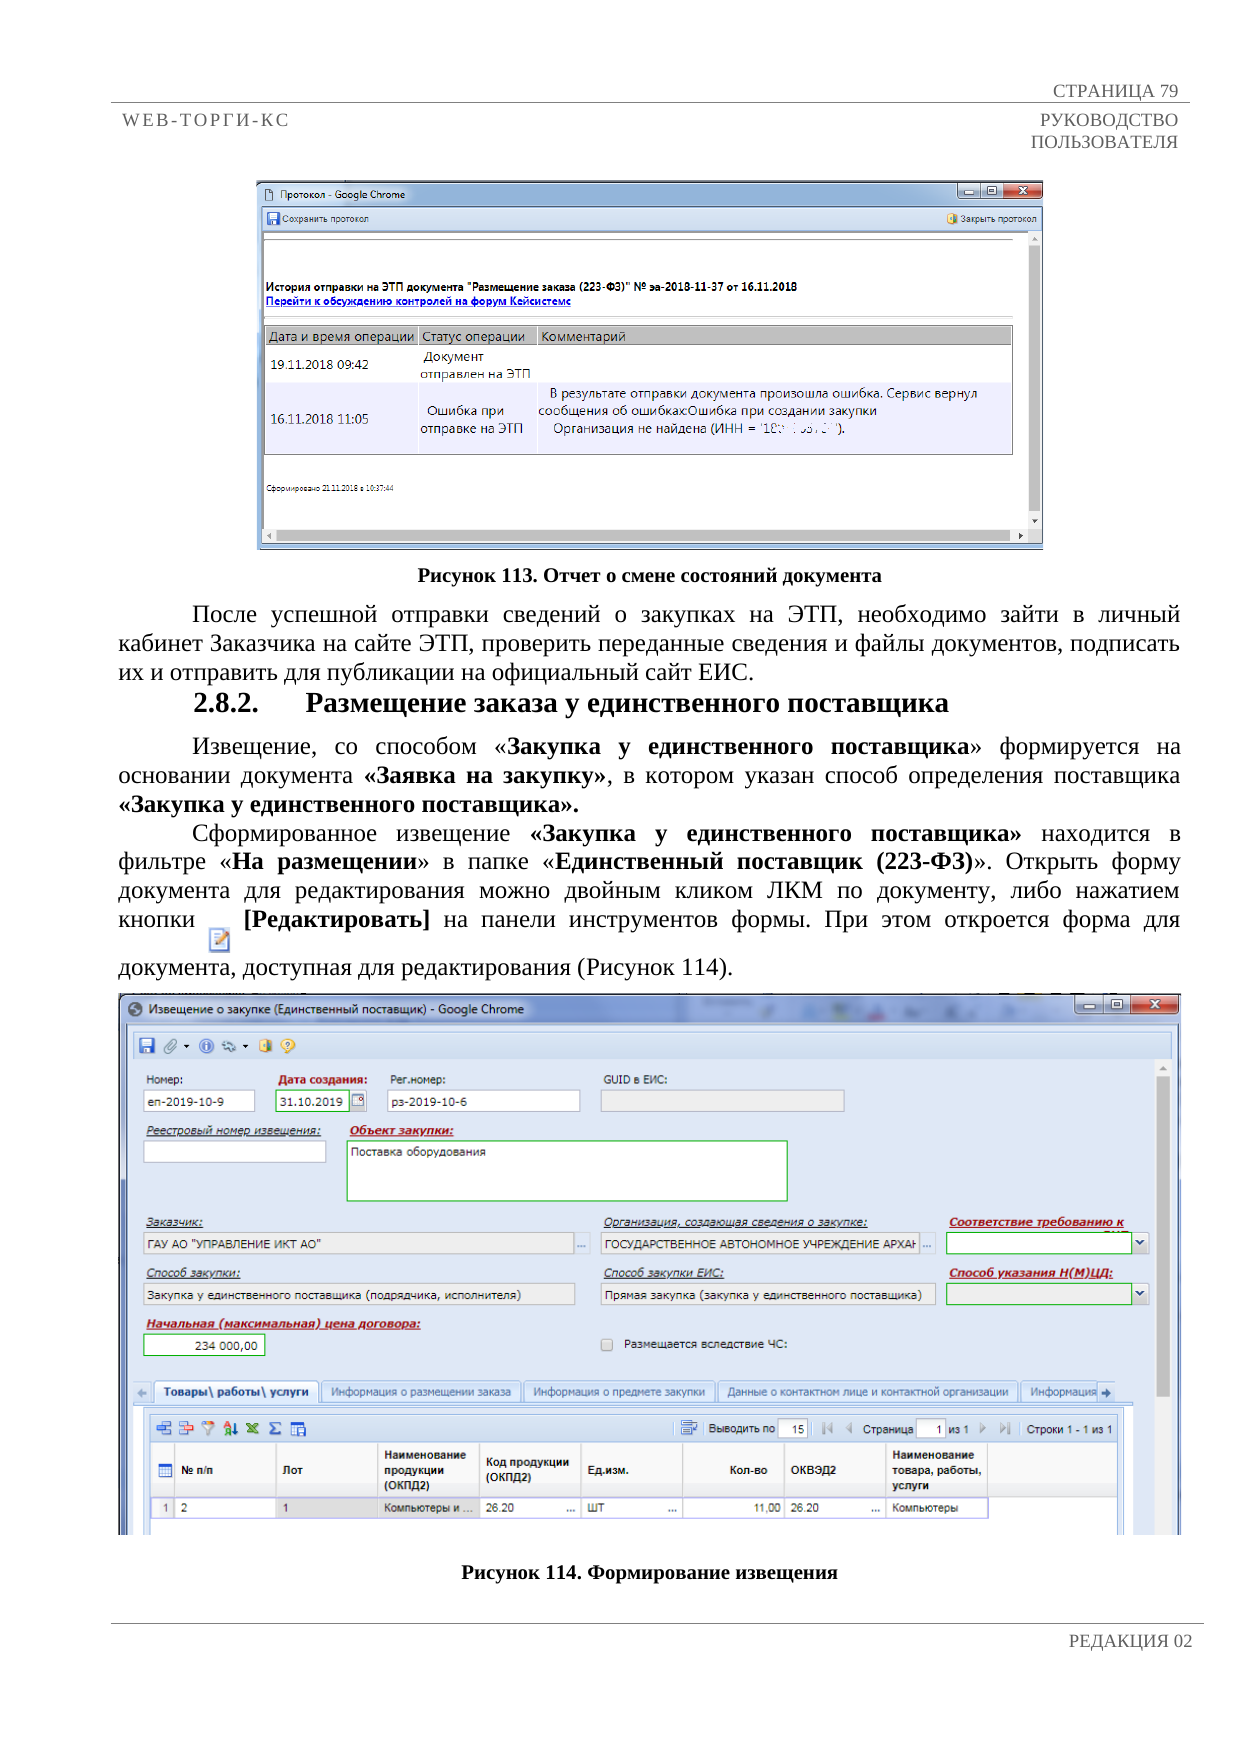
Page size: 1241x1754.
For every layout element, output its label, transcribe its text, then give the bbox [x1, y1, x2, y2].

text Рисунок 114. Формирование извещения [118, 1559, 1181, 1584]
text Сформированное извещение «Закупка у единственного поставщика» находится в фильтре «На размещении» в папке «Единственный поставщик (223-ФЗ)». Открыть форму документа для редактирования можно двойным кликом ЛКМ по документу, либо нажатием кнопки [Редактировать] на панели инструментов формы. При этом откроется форма для документа, доступная для редактирования (Рисунок 114). [118, 818, 1181, 981]
text Рисунок 113. Отчет о смене состояний документа [118, 562, 1181, 587]
list Размещение заказа у единственного поставщика [193, 685, 1181, 719]
text После успешной отправки сведений о закупках на ЭТП, необходимо зайти в личный кабинет Заказчика на сайте ЭТП, проверить переданные сведения и файлы документов, подписать их и отправить для публикации на официальный сайт ЕИС. [118, 599, 1181, 685]
text Извещение, со способом «Закупка у единственного поставщика» формируется на основании документа «Заявка на закупку», в котором указан способ определения поставщика «Закупка у единственного поставщика». [118, 731, 1181, 818]
